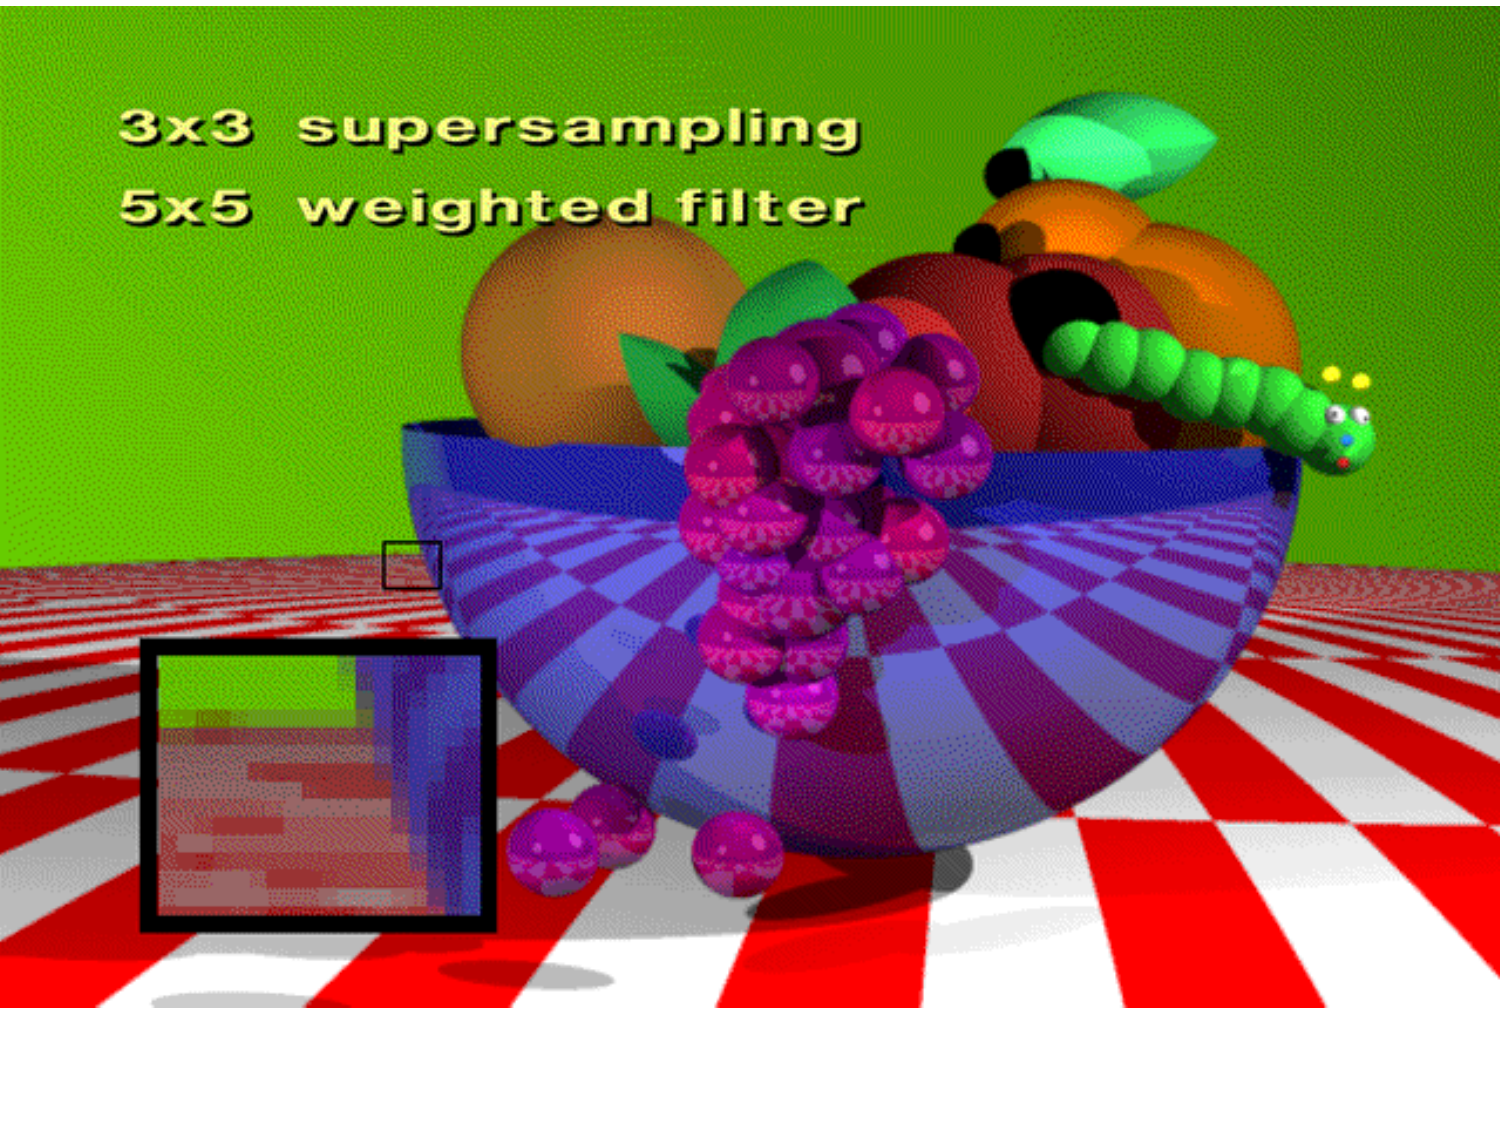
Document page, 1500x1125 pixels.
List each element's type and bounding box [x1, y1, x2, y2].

picture [0, 6, 1500, 1008]
